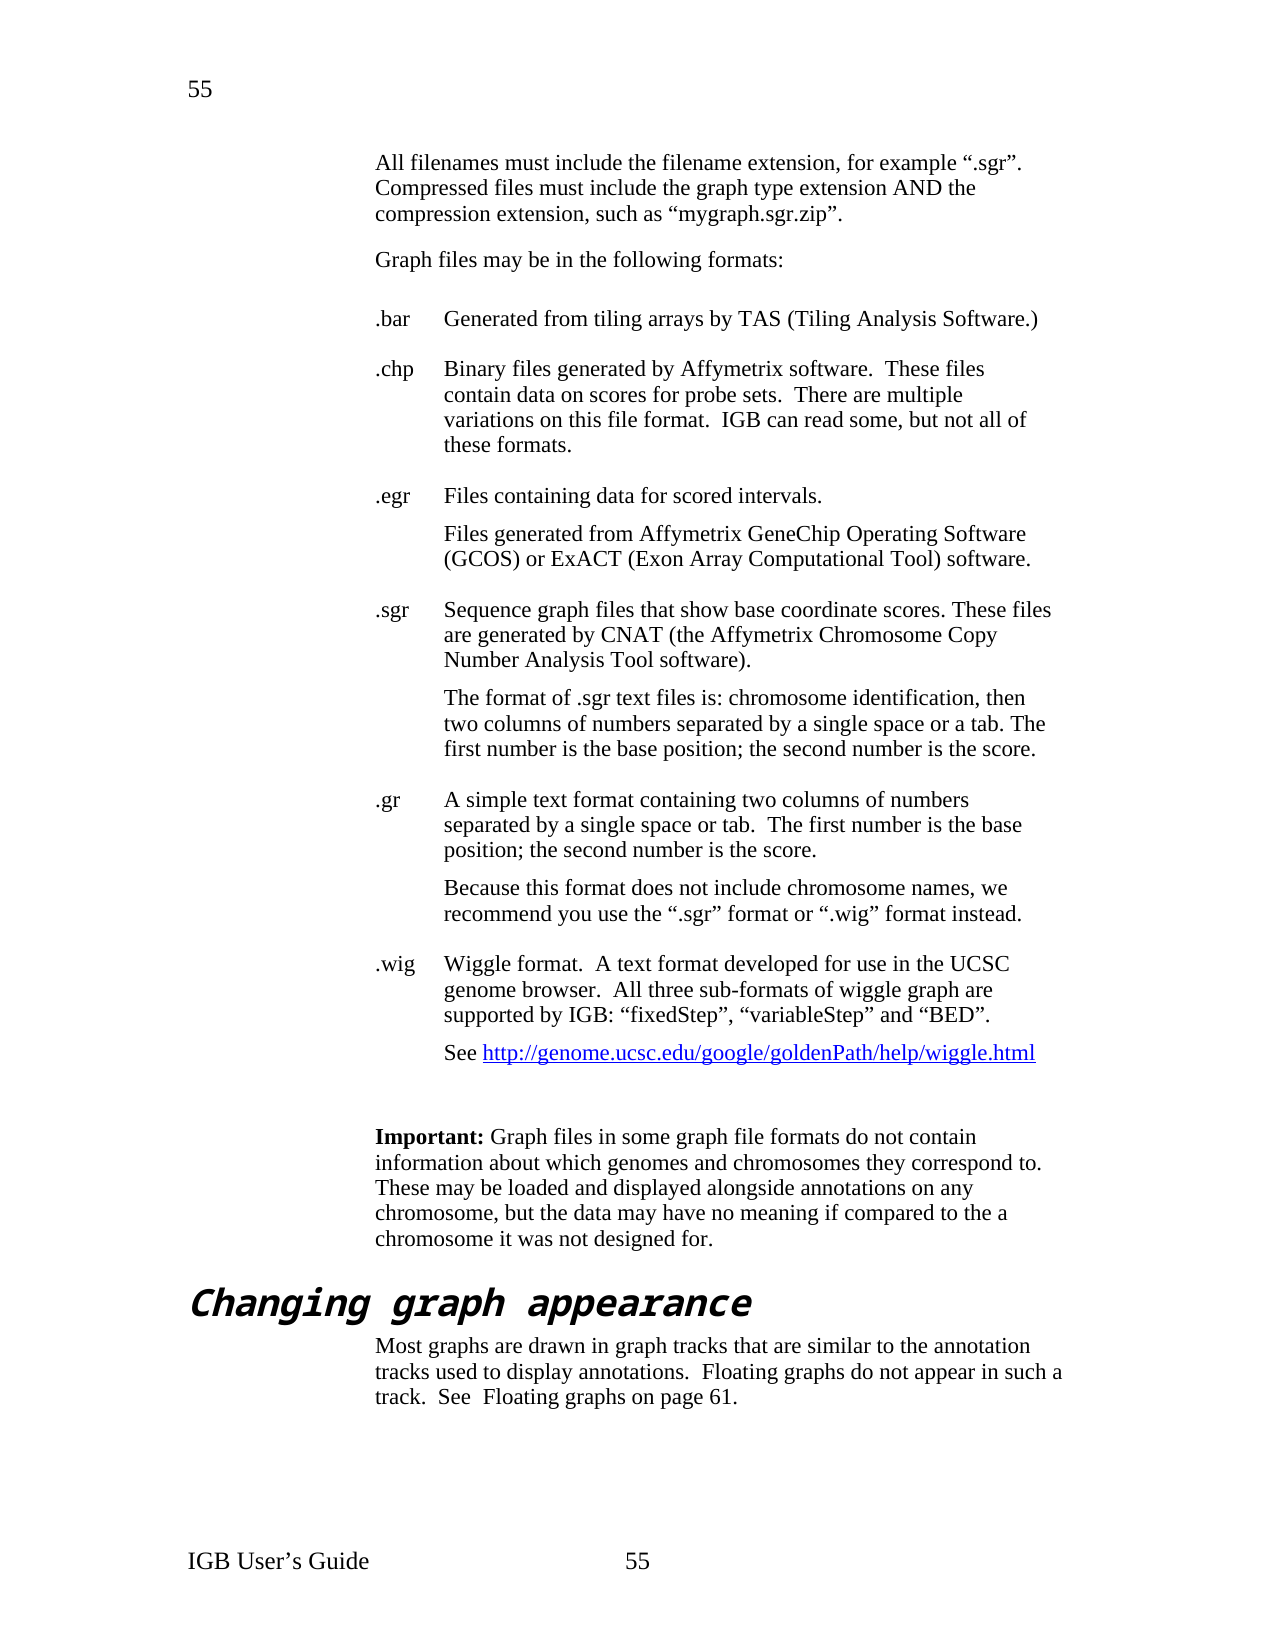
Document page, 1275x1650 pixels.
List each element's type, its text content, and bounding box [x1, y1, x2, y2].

table_cell Wiggle format. A text format developed for use in the UCSC genome browser. All three sub-formats of wiggle graph are supported by IGB: “fixedStep”, “variableStep” and “BED”. See http://genome.ucsc.edu/google/goldenPath/help/wiggle.html [433, 939, 1069, 1078]
table_cell Files containing data for scored intervals. Files generated from Affymetrix GeneChip Operating Software (GCOS) or ExACT (Exon Array Computational Tool) software. [433, 470, 1069, 584]
table_cell .egr [364, 470, 432, 584]
table_cell .wig [364, 939, 432, 1078]
text Graph files may be in the following formats: [375, 247, 1087, 272]
table_cell A simple text format containing two columns of numbers separated by a single space or tab. The first number is the base position; the second number is the score. Because this format does not include chromosome names, we recommend you use the “.sgr” format or “.wig” format instead. [433, 774, 1069, 939]
text Most graphs are drawn in graph tracks that are similar to the annotation tracks used to display annotations. Floating graphs do not appear in such a track. See Floating graphs on page 63. [375, 1333, 1087, 1410]
text All filenames must include the filename extension, for example “.sgr”. Compressed files must include the graph type extension AND the compression extension, such as “mygraph.sgr.zip”. [375, 150, 1087, 226]
table_cell .gr [364, 774, 432, 939]
table_cell .sgr [364, 584, 432, 774]
table_header Generated from tiling arrays by TAS (Tiling Analysis Software.) [433, 293, 1069, 344]
table_cell .chp [364, 344, 432, 470]
table_header .bar [364, 293, 432, 344]
text Important: Graph files in some graph file formats do not contain information about which genomes and chromosomes they correspond to. These may be loaded and displayed alongside annotations on any chromosome, but the data may have no meaning if compared to the a chromosome it was not designed for. [375, 1124, 1087, 1251]
table_cell Binary files generated by Affymetrix software. These files contain data on scores for probe sets. There are multiple variations on this file format. IGB can read some, but not all of these formats. [433, 344, 1069, 470]
table_cell Sequence graph files that show base coordinate scores. These files are generated by CNAT (the Affymetrix Chromosome Copy Number Analysis Tool software). The format of .sgr text files is: chromosome identification, then two columns of numbers separated by a single space or a tab. The first number is the base position; the second number is the score. [433, 584, 1069, 774]
subtitle Changing graph appearance [187, 1276, 1087, 1327]
